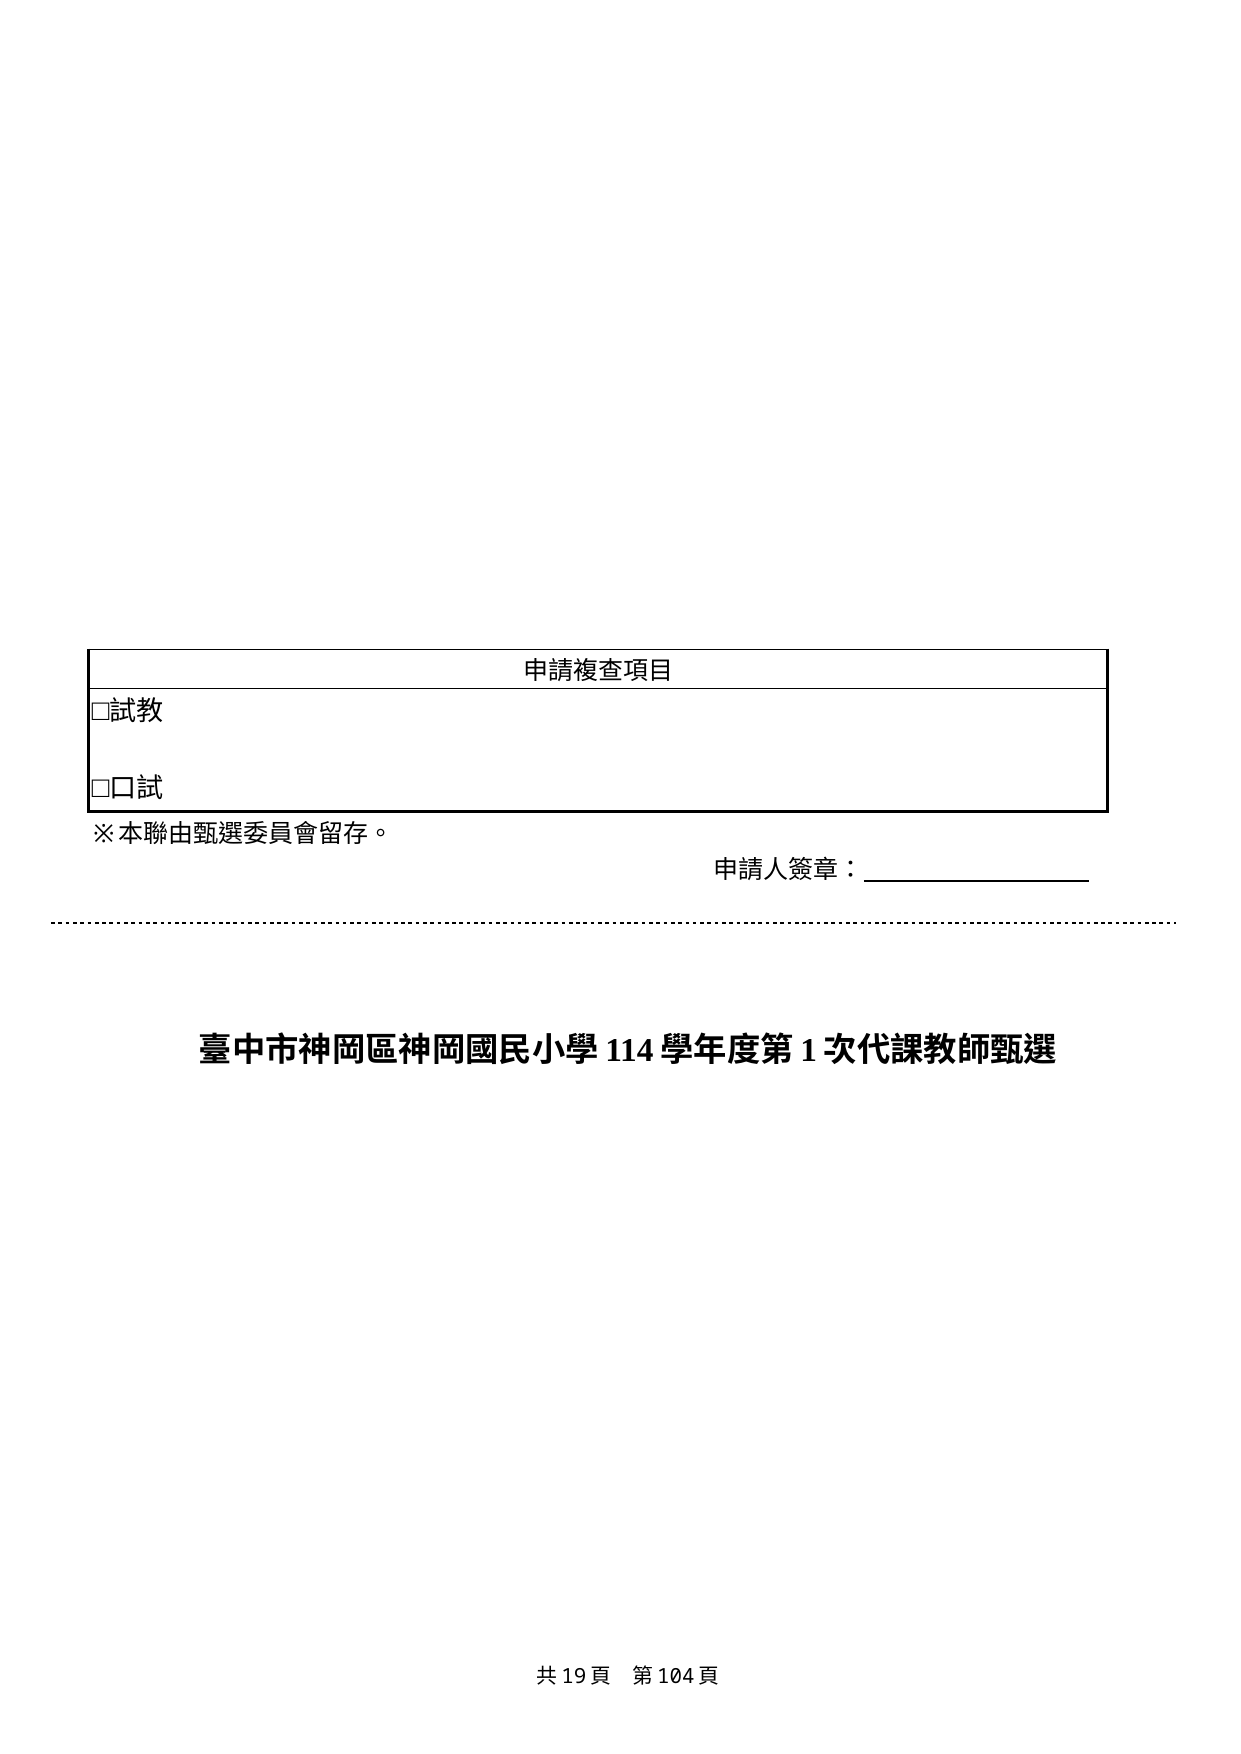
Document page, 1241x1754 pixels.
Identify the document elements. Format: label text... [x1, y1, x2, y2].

text 申請人簽章： [714, 849, 1167, 886]
text ※本聯由甄選委員會留存。 [89, 813, 1167, 849]
table_cell □試教 □口試 [90, 689, 1106, 810]
table_cell 申請複查項目 [90, 650, 1106, 688]
text 臺中市神岡區神岡國民小學114學年度第1次代課教師甄選 [89, 1006, 1167, 1068]
